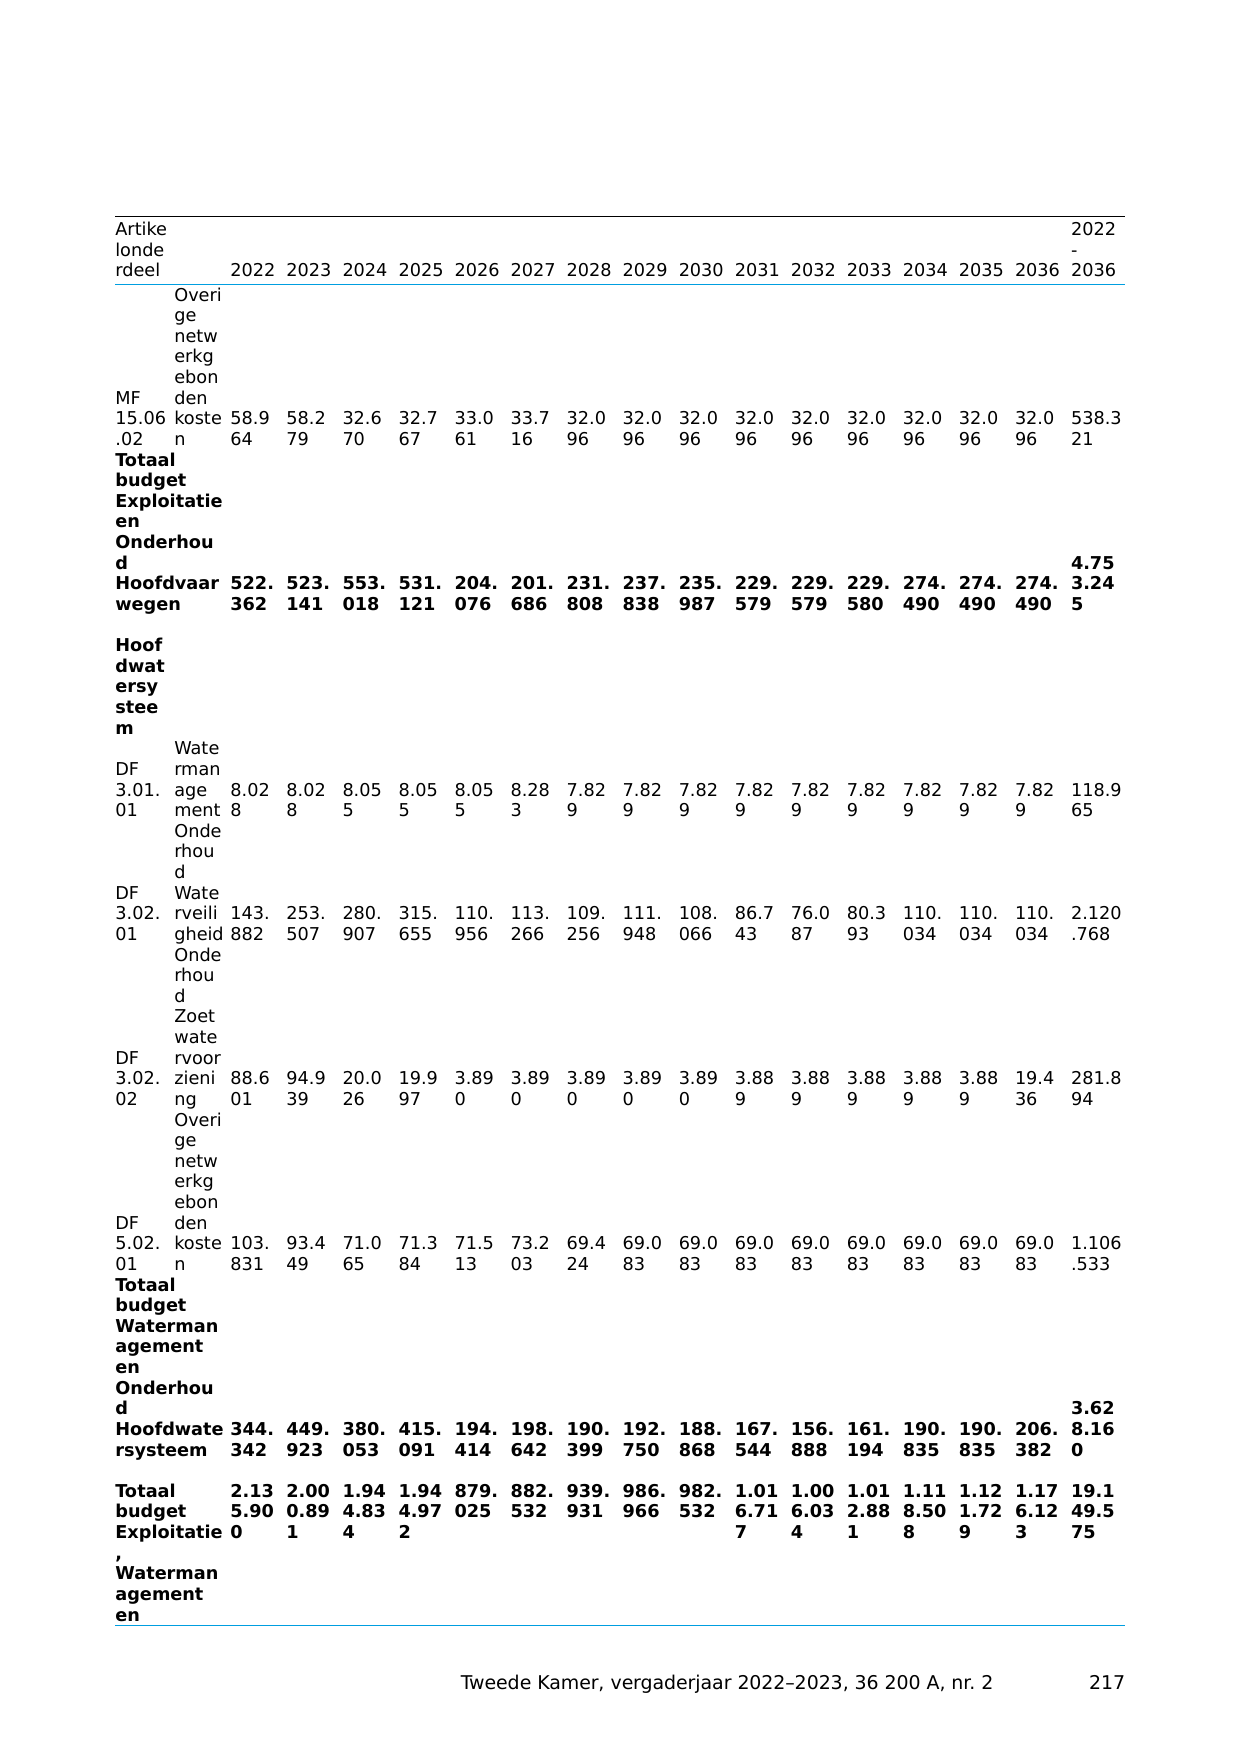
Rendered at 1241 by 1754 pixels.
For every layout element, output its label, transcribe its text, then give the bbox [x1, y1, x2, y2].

table_cell 449.923 [283, 1275, 339, 1460]
table_cell 1.176.123 [1012, 1481, 1068, 1625]
table_cell 33.716 [508, 285, 563, 449]
table_cell 231.808 [564, 450, 619, 614]
table_cell 108.066 [676, 821, 732, 944]
table_cell 235.987 [676, 450, 732, 614]
table_cell 103.831 [227, 1110, 283, 1274]
table_cell 110.956 [451, 821, 507, 944]
table_cell MF 15.06.02 [115, 285, 171, 449]
table_cell 2029 [620, 217, 676, 284]
table_cell [451, 1460, 507, 1481]
table_cell 2025 [395, 217, 451, 284]
table_cell 3.890 [508, 945, 563, 1109]
table_cell [676, 1460, 732, 1481]
table_cell [564, 615, 619, 635]
table_cell 192.750 [620, 1275, 676, 1460]
table_cell [1012, 615, 1068, 635]
table_cell 315.655 [395, 821, 451, 944]
table_cell [115, 615, 171, 635]
table_cell 8.028 [283, 738, 339, 821]
table_cell 32.096 [788, 285, 844, 449]
table_cell Totaal budget Watermanagement en Onderhoud Hoofdwatersysteem [115, 1275, 227, 1460]
table_cell [508, 635, 563, 738]
table_cell 73.203 [508, 1110, 563, 1274]
table_cell 2036 [1012, 217, 1068, 284]
table_cell 2024 [339, 217, 395, 284]
table_cell [171, 635, 227, 738]
table_cell [171, 217, 227, 284]
table_cell [227, 1460, 283, 1481]
table_cell 3.889 [788, 945, 844, 1109]
table_cell [283, 615, 339, 635]
table_cell 2030 [676, 217, 732, 284]
table_cell DF 3.01.01 [115, 738, 171, 821]
table_cell 1.121.729 [956, 1481, 1012, 1625]
table_cell [283, 635, 339, 738]
table_cell [227, 635, 283, 738]
table_cell 3.890 [564, 945, 619, 1109]
table_cell 538.321 [1068, 285, 1125, 449]
table_cell 32.096 [620, 285, 676, 449]
table_cell 190.399 [564, 1275, 619, 1460]
table_cell 237.838 [620, 450, 676, 614]
table_cell 986.966 [620, 1481, 676, 1625]
table_cell 274.490 [956, 450, 1012, 614]
table_cell 143.882 [227, 821, 283, 944]
table_cell Onderhoud Waterveiligheid [171, 821, 227, 944]
table_cell 156.888 [788, 1275, 844, 1460]
table_cell 69.083 [788, 1110, 844, 1274]
table_cell 1.944.972 [395, 1481, 451, 1625]
table_cell [1012, 635, 1068, 738]
table_cell Hoofdwatersysteem [115, 635, 171, 738]
table_cell DF 3.02.01 [115, 821, 171, 944]
table_cell [788, 1460, 844, 1481]
table_cell [788, 635, 844, 738]
table_cell [508, 1460, 563, 1481]
table_cell 1.944.834 [339, 1481, 395, 1625]
table_cell 7.829 [844, 738, 900, 821]
table_cell 20.026 [339, 945, 395, 1109]
table_cell 7.829 [620, 738, 676, 821]
table_cell 69.083 [956, 1110, 1012, 1274]
table_cell Artikelonderdeel [115, 217, 171, 284]
table_cell 69.083 [1012, 1110, 1068, 1274]
table_cell 201.686 [508, 450, 563, 614]
table_cell 2023 [283, 217, 339, 284]
table_cell [1068, 615, 1125, 635]
table_cell 167.544 [732, 1275, 788, 1460]
table_cell 3.628.160 [1068, 1275, 1125, 1460]
table_cell 1.106.533 [1068, 1110, 1125, 1274]
table_cell 274.490 [1012, 450, 1068, 614]
table_cell 32.096 [844, 285, 900, 449]
table_cell 194.414 [451, 1275, 507, 1460]
table_cell [900, 615, 956, 635]
table_cell 19.436 [1012, 945, 1068, 1109]
table_cell 111.948 [620, 821, 676, 944]
table_cell [395, 1460, 451, 1481]
table_cell 882.532 [508, 1481, 563, 1625]
table_cell 2.000.891 [283, 1481, 339, 1625]
table_cell [1012, 1460, 1068, 1481]
table_cell 7.829 [1012, 738, 1068, 821]
table_cell 8.055 [339, 738, 395, 821]
table_cell 76.087 [788, 821, 844, 944]
table_cell [339, 635, 395, 738]
table_cell 8.283 [508, 738, 563, 821]
table_cell 71.513 [451, 1110, 507, 1274]
table_cell [676, 615, 732, 635]
table_cell 206.382 [1012, 1275, 1068, 1460]
table_cell [564, 1460, 619, 1481]
table_cell 110.034 [1012, 821, 1068, 944]
table_cell [171, 615, 227, 635]
table_cell 3.890 [451, 945, 507, 1109]
table_cell 32.096 [732, 285, 788, 449]
table_cell 2022 [227, 217, 283, 284]
table_cell DF 3.02.02 [115, 945, 171, 1109]
table_cell 94.939 [283, 945, 339, 1109]
table_cell 2033 [844, 217, 900, 284]
table_cell [844, 615, 900, 635]
table_cell [339, 1460, 395, 1481]
table_cell 88.601 [227, 945, 283, 1109]
table_cell 982.532 [676, 1481, 732, 1625]
table_cell 380.053 [339, 1275, 395, 1460]
table_cell 188.868 [676, 1275, 732, 1460]
table_cell [844, 635, 900, 738]
table_cell [395, 635, 451, 738]
table_cell [732, 1460, 788, 1481]
table_cell 69.083 [676, 1110, 732, 1274]
table_cell 8.055 [395, 738, 451, 821]
table_cell 198.642 [508, 1275, 563, 1460]
table_cell [283, 1460, 339, 1481]
table_cell 7.829 [564, 738, 619, 821]
table_cell [676, 635, 732, 738]
table_cell [620, 615, 676, 635]
table_cell 190.835 [900, 1275, 956, 1460]
table_cell 522.362 [227, 450, 283, 614]
table_cell 4.753.245 [1068, 450, 1125, 614]
table_cell 2031 [732, 217, 788, 284]
table_cell 32.096 [564, 285, 619, 449]
table_cell [620, 1460, 676, 1481]
table_cell Totaal budget Exploitatie en Onderhoud Hoofdvaarwegen [115, 450, 227, 614]
table_cell 93.449 [283, 1110, 339, 1274]
table_cell 86.743 [732, 821, 788, 944]
table_cell Watermanagement [171, 738, 227, 821]
table_cell Overige netwerkgebonden kosten [171, 285, 227, 449]
table_cell 58.964 [227, 285, 283, 449]
table_cell 69.083 [620, 1110, 676, 1274]
table_cell [451, 635, 507, 738]
table_cell 553.018 [339, 450, 395, 614]
table_cell 2027 [508, 217, 563, 284]
table_cell 7.829 [956, 738, 1012, 821]
table_cell 280.907 [339, 821, 395, 944]
table_cell 161.194 [844, 1275, 900, 1460]
table_cell 7.829 [788, 738, 844, 821]
table_cell 7.829 [900, 738, 956, 821]
table_cell 69.083 [732, 1110, 788, 1274]
table_cell 415.091 [395, 1275, 451, 1460]
table_cell [451, 615, 507, 635]
table_cell 32.670 [339, 285, 395, 449]
table_cell 69.083 [900, 1110, 956, 1274]
table_cell 80.393 [844, 821, 900, 944]
table_cell 1.118.508 [900, 1481, 956, 1625]
table_cell [564, 635, 619, 738]
table_cell [732, 635, 788, 738]
table_cell 344.342 [227, 1275, 283, 1460]
table_cell 253.507 [283, 821, 339, 944]
table_cell [1068, 635, 1125, 738]
table_cell [788, 615, 844, 635]
table_cell 229.579 [788, 450, 844, 614]
table_cell [732, 615, 788, 635]
table_cell 2034 [900, 217, 956, 284]
table_cell 8.055 [451, 738, 507, 821]
table_cell [956, 635, 1012, 738]
table_cell 32.767 [395, 285, 451, 449]
table_cell 3.889 [900, 945, 956, 1109]
table_cell 110.034 [900, 821, 956, 944]
table_cell 1.012.881 [844, 1481, 900, 1625]
table_cell 204.076 [451, 450, 507, 614]
table_cell [227, 615, 283, 635]
table_cell [115, 1460, 171, 1481]
table_cell 110.034 [956, 821, 1012, 944]
table_cell DF 5.02.01 [115, 1110, 171, 1274]
table_cell 3.889 [732, 945, 788, 1109]
table_cell 7.829 [732, 738, 788, 821]
table_cell [956, 615, 1012, 635]
table_cell 3.889 [844, 945, 900, 1109]
table_cell 281.894 [1068, 945, 1125, 1109]
table_cell 58.279 [283, 285, 339, 449]
table_cell [900, 635, 956, 738]
table_cell 32.096 [1012, 285, 1068, 449]
table_cell 939.931 [564, 1481, 619, 1625]
table_cell 531.121 [395, 450, 451, 614]
table_cell 2028 [564, 217, 619, 284]
table_cell 2.135.900 [227, 1481, 283, 1625]
table_header Tabel 78 Budgetten Exploitatie, Watermanagement en Onderhoud RWS [115, 191, 1125, 216]
table_cell 8.028 [227, 738, 283, 821]
table_cell 7.829 [676, 738, 732, 821]
table_cell 2032 [788, 217, 844, 284]
table_cell 19.149.575 [1068, 1481, 1125, 1625]
table_cell 113.266 [508, 821, 563, 944]
table_cell 274.490 [900, 450, 956, 614]
table_cell 69.083 [844, 1110, 900, 1274]
table_cell 69.424 [564, 1110, 619, 1274]
table_cell 71.384 [395, 1110, 451, 1274]
table_cell Onderhoud Zoetwatervoorziening [171, 945, 227, 1109]
table_cell Totaal budget Exploitatie, Watermanagement en [115, 1481, 227, 1625]
table_cell 3.890 [676, 945, 732, 1109]
table_cell [1068, 1460, 1125, 1481]
table_cell 3.889 [956, 945, 1012, 1109]
table_cell [339, 615, 395, 635]
table_cell Overige netwerkgebonden kosten [171, 1110, 227, 1274]
table_cell 879.025 [451, 1481, 507, 1625]
table_cell 109.256 [564, 821, 619, 944]
table_cell 190.835 [956, 1275, 1012, 1460]
table_cell 2026 [451, 217, 507, 284]
table_cell [171, 1460, 227, 1481]
table_cell 118.965 [1068, 738, 1125, 821]
table_cell 229.580 [844, 450, 900, 614]
table_cell 71.065 [339, 1110, 395, 1274]
table_cell 32.096 [900, 285, 956, 449]
table_cell 523.141 [283, 450, 339, 614]
table_cell [395, 615, 451, 635]
table_cell [508, 615, 563, 635]
table_cell [620, 635, 676, 738]
table_cell 229.579 [732, 450, 788, 614]
table_cell 32.096 [956, 285, 1012, 449]
table_cell 19.997 [395, 945, 451, 1109]
table_cell 32.096 [676, 285, 732, 449]
table_cell [956, 1460, 1012, 1481]
table_cell 3.890 [620, 945, 676, 1109]
table_cell [844, 1460, 900, 1481]
table_cell 1.006.034 [788, 1481, 844, 1625]
table_cell 2022-2036 [1068, 217, 1125, 284]
table_cell 2035 [956, 217, 1012, 284]
table_cell 33.061 [451, 285, 507, 449]
table_cell 1.016.717 [732, 1481, 788, 1625]
table_cell 2.120.768 [1068, 821, 1125, 944]
table_cell [900, 1460, 956, 1481]
